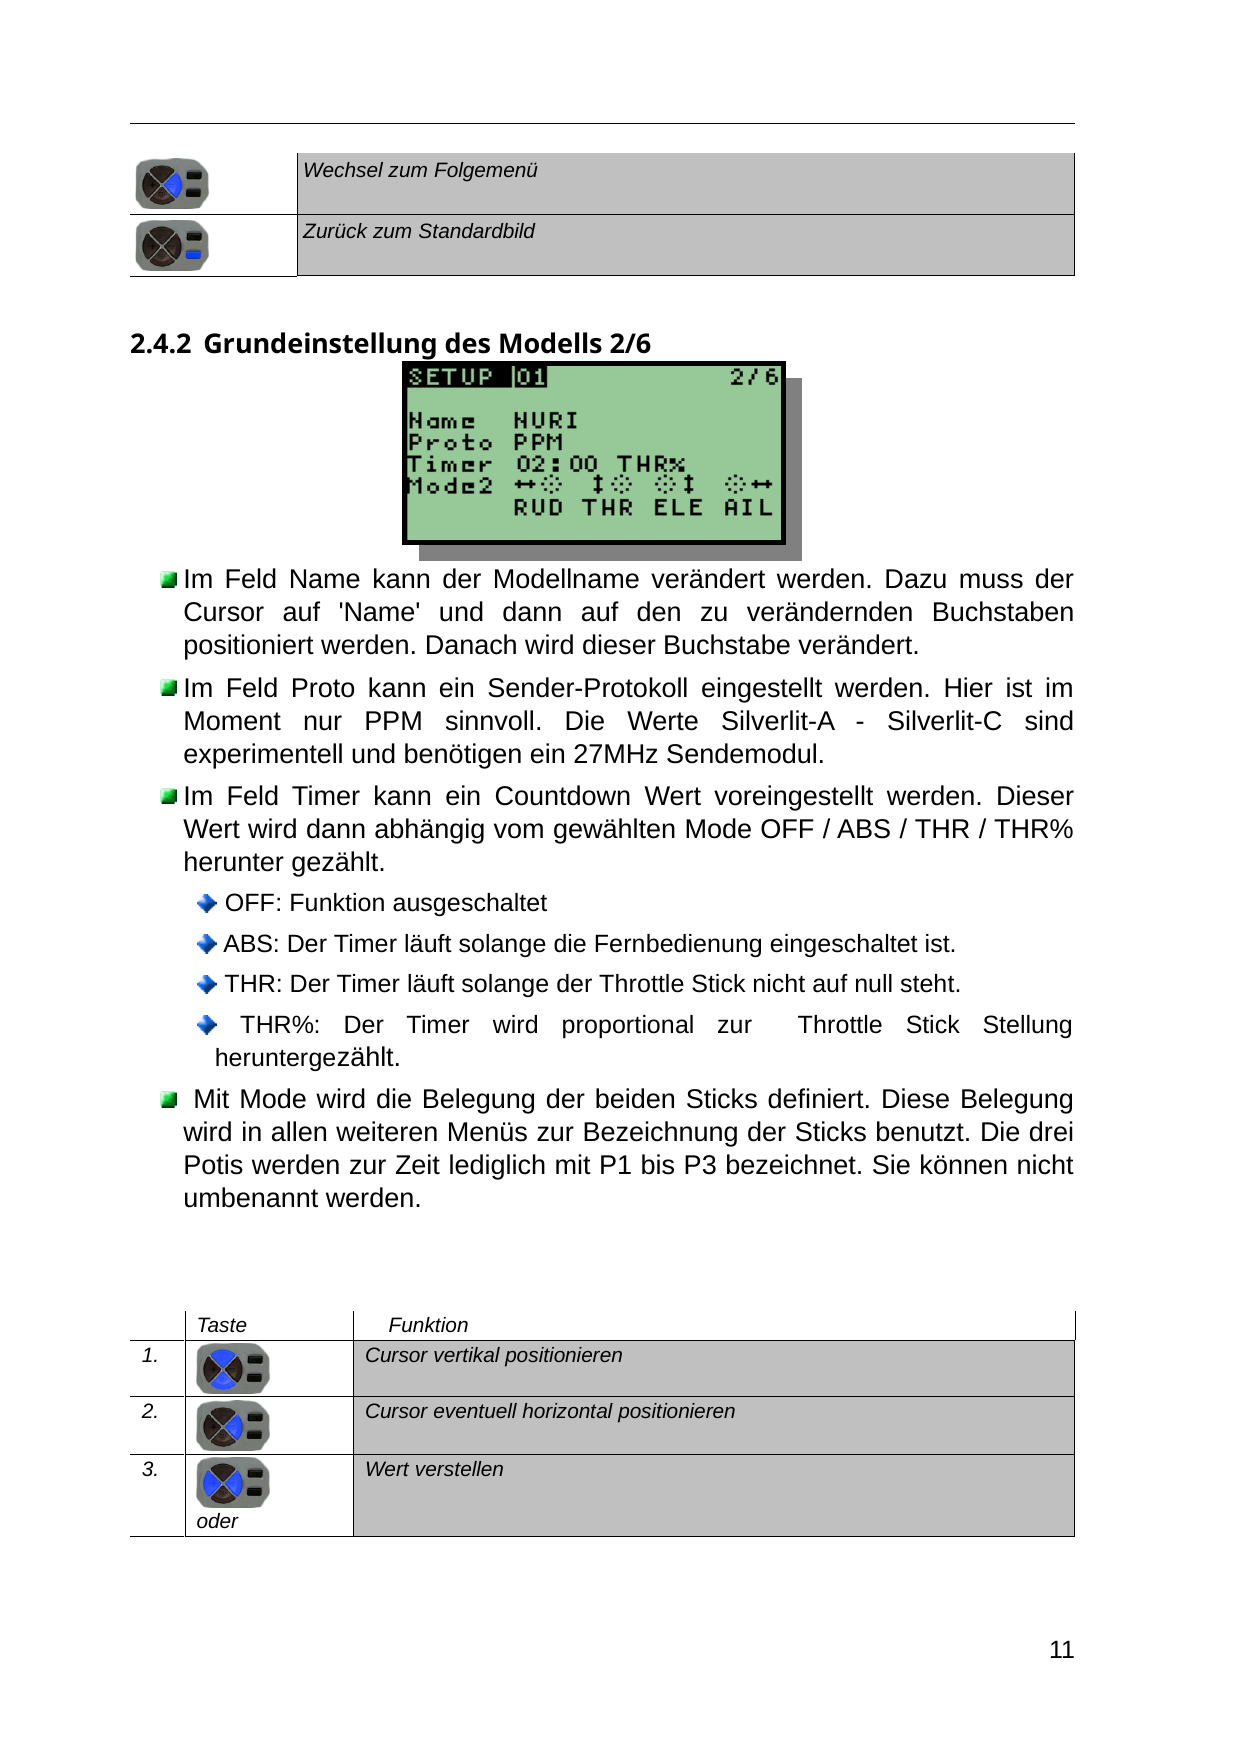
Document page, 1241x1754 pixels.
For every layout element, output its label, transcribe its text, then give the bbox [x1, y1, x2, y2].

table_cell [130, 153, 297, 214]
picture [160, 679, 177, 696]
list OFF: Funktion ausgeschaltet [167, 889, 1075, 917]
list THR%: Der Timer wird proportional zur Throttle Stick Stellung heruntergezählt. [167, 1011, 1075, 1072]
table_cell Cursor eventuell horizontal positionieren [354, 1397, 1074, 1454]
list Im Feld Name kann der Modellname verändert werden. Dazu muss der Cursor auf 'Name' und dann auf den zu verändernden Buchstaben positioniert werden. Danach wird dieser Buchstabe verändert. [130, 540, 1075, 660]
picture [160, 788, 177, 804]
picture [160, 571, 177, 588]
picture [196, 1457, 271, 1508]
table_cell oder [186, 1455, 353, 1536]
picture [135, 158, 210, 209]
table_cell [186, 1397, 353, 1454]
picture [407, 366, 781, 540]
picture [197, 1015, 217, 1035]
picture [197, 894, 217, 913]
table_cell Zurück zum Standardbild [298, 215, 1074, 275]
list THR: Der Timer läuft solange der Throttle Stick nicht auf null steht. [167, 970, 1075, 998]
table_cell Cursor vertikal positionieren [354, 1341, 1074, 1396]
table_cell 1. [130, 1341, 184, 1396]
table_cell Wechsel zum Folgemenü [298, 153, 1074, 214]
table_header [130, 1311, 184, 1340]
picture [197, 934, 217, 954]
picture [160, 1091, 177, 1108]
list Im Feld Proto kann ein Sender-Protokoll eingestellt werden. Hier ist im Moment nur PPM sinnvoll. Die Werte Silverlit-A - Silverlit-C sind experimentell und benötigen ein 27MHz Sendemodul. [130, 673, 1075, 768]
picture [197, 975, 217, 994]
table_header Taste [186, 1311, 353, 1340]
subtitle Grundeinstellung des Modells 2/6 [130, 324, 1075, 361]
table_cell Wert verstellen [354, 1455, 1074, 1536]
list Im Feld Timer kann ein Countdown Wert voreingestellt werden. Dieser Wert wird dann abhängig vom gewählten Mode OFF / ABS / THR / THR% herunter gezählt. [130, 781, 1075, 877]
table_cell [130, 215, 297, 276]
list ABS: Der Timer läuft solange die Fernbedienung eingeschaltet ist. [167, 930, 1075, 958]
table_cell 2. [130, 1397, 184, 1454]
table_cell 3. [130, 1455, 184, 1536]
picture [196, 1400, 271, 1451]
table_cell [186, 1341, 353, 1396]
table_header Funktion [354, 1311, 1075, 1340]
picture [135, 220, 210, 271]
list Mit Mode wird die Belegung der beiden Sticks definiert. Diese Belegung wird in allen weiteren Menüs zur Bezeichnung der Sticks benutzt. Die drei Potis werden zur Zeit lediglich mit P1 bis P3 bezeichnet. Sie können nicht umbenannt werden. [130, 1084, 1075, 1213]
picture [196, 1343, 271, 1394]
